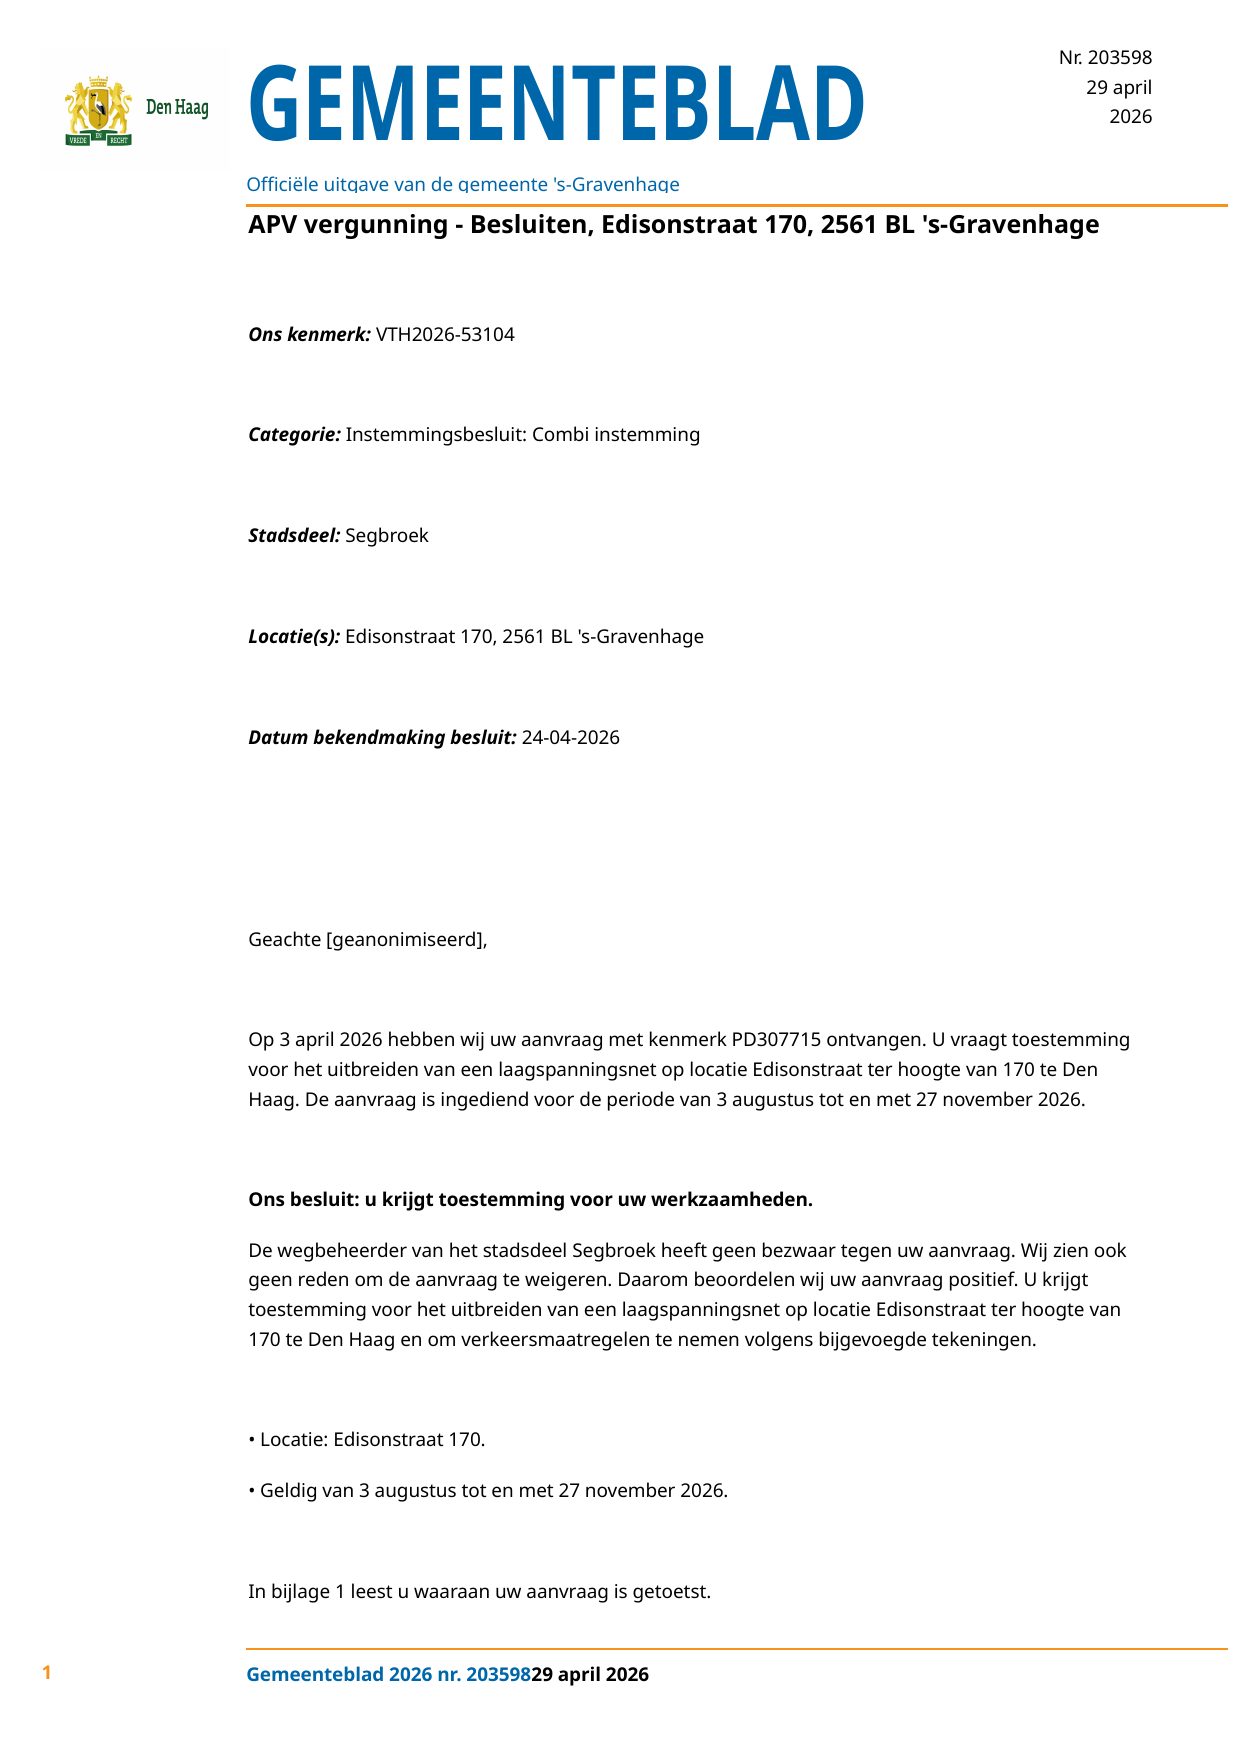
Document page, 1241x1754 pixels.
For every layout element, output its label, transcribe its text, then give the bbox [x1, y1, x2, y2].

text Stadsdeel: Segbroek [248, 522, 1152, 548]
text Op 3 april 2026 hebben wij uw aanvraag met kenmerk PD307715 ontvangen. U vraagt toestemming voor het uitbreiden van een laagspanningsnet op locatie Edisonstraat ter hoogte van 170 te Den Haag. De aanvraag is ingediend voor de periode van 3 augustus tot en met 27 november 2026. [248, 1027, 1152, 1111]
picture [41, 47, 231, 172]
text Locatie(s): Edisonstraat 170, 2561 BL 's-Gravenhage [248, 623, 1152, 649]
text Ons kenmerk: VTH2026-53104 [248, 321, 1152, 346]
text Geachte [geanonimiseerd], [248, 926, 1152, 951]
text Ons besluit: u krijgt toestemming voor uw werkzaamheden. [248, 1187, 1152, 1212]
text Datum bekendmaking besluit: 24-04-2026 [248, 724, 1152, 750]
text De wegbeheerder van het stadsdeel Segbroek heeft geen bezwaar tegen uw aanvraag. Wij zien ook geen reden om de aanvraag te weigeren. Daarom beoordelen wij uw aanvraag positief. U krijgt toestemming voor het uitbreiden van een laagspanningsnet op locatie Edisonstraat ter hoogte van 170 te Den Haag en om verkeersmaatregelen te nemen volgens bijgevoegde tekeningen. [248, 1237, 1152, 1351]
text • Geldig van 3 augustus tot en met 27 november 2026. [248, 1477, 1152, 1503]
text • Locatie: Edisonstraat 170. [248, 1427, 1152, 1452]
text In bijlage 1 leest u waaraan uw aanvraag is getoetst. [248, 1578, 1152, 1603]
text APV vergunning - Besluiten, Edisonstraat 170, 2561 BL 's-Gravenhage [248, 207, 1152, 241]
text Categorie: Instemmingsbesluit: Combi instemming [248, 422, 1152, 447]
